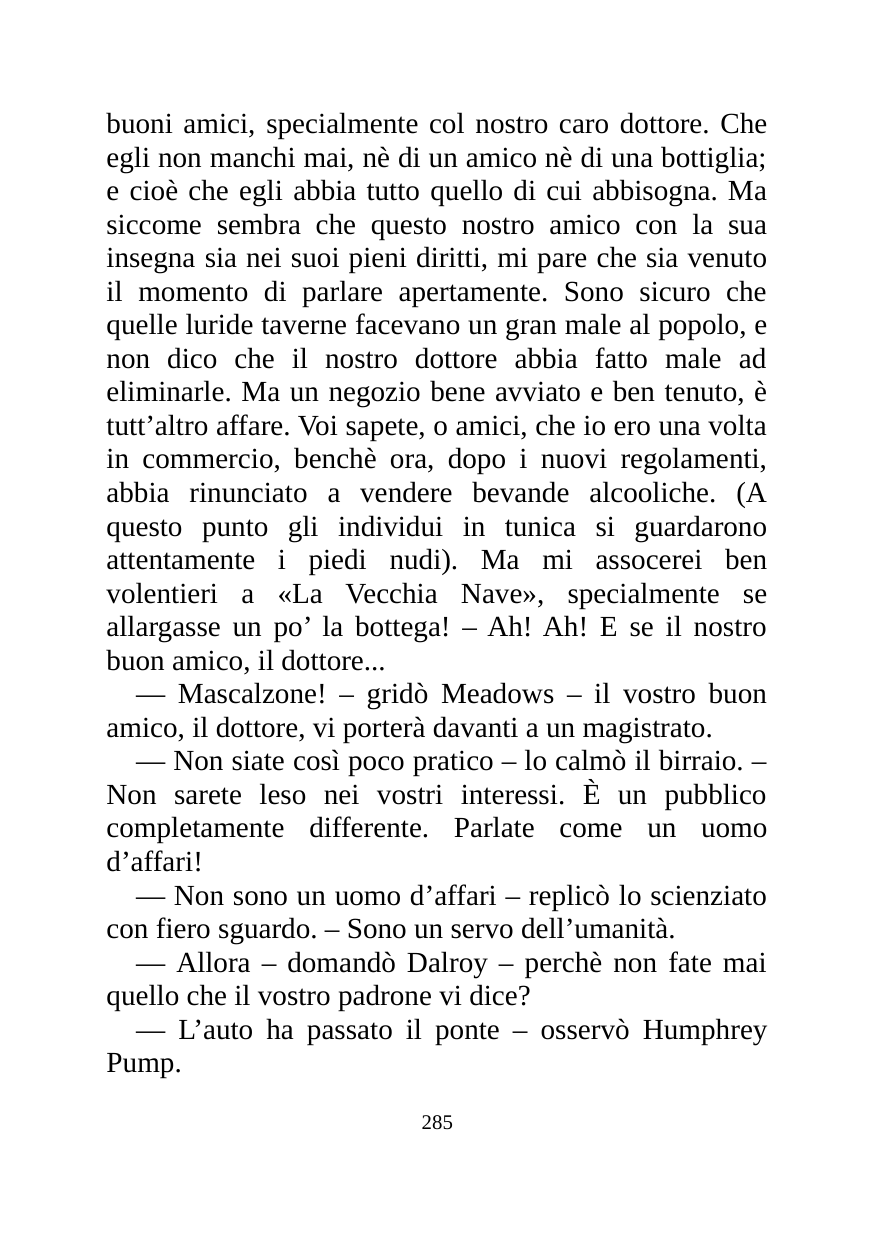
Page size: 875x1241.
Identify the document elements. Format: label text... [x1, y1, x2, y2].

text — L’auto ha passato il ponte – osservò Humphrey Pump. [106, 1012, 768, 1079]
text — Mascalzone! – gridò Meadows – il vostro buon amico, il dottore, vi porterà davanti a un magistrato. [106, 676, 768, 743]
text — Non sono un uomo d’affari – replicò lo scienziato con fiero sguardo. – Sono un servo dell’umanità. [106, 878, 768, 945]
text buoni amici, specialmente col nostro caro dottore. Che egli non manchi mai, nè di un amico nè di una bottiglia; e cioè che egli abbia tutto quello di cui abbisogna. Ma siccome sembra che questo nostro amico con la sua insegna sia nei suoi pieni diritti, mi pare che sia venuto il momento di parlare apertamente. Sono sicuro che quelle luride taverne facevano un gran male al popolo, e non dico che il nostro dottore abbia fatto male ad eliminarle. Ma un negozio bene avviato e ben tenuto, è tutt’altro affare. Voi sapete, o amici, che io ero una volta in commercio, benchè ora, dopo i nuovi regolamenti, abbia rinunciato a vendere bevande alcooliche. (A questo punto gli individui in tunica si guardarono attentamente i piedi nudi). Ma mi assocerei ben volentieri a «La Vecchia Nave», specialmente se allargasse un po’ la bottega! – Ah! Ah! E se il nostro buon amico, il dottore... [106, 106, 768, 676]
text — Allora – domandò Dalroy – perchè non fate mai quello che il vostro padrone vi dice? [106, 945, 768, 1012]
text — Non siate così poco pratico – lo calmò il birraio. – Non sarete leso nei vostri interessi. È un pubblico completamente differente. Parlate come un uomo d’affari! [106, 743, 768, 878]
